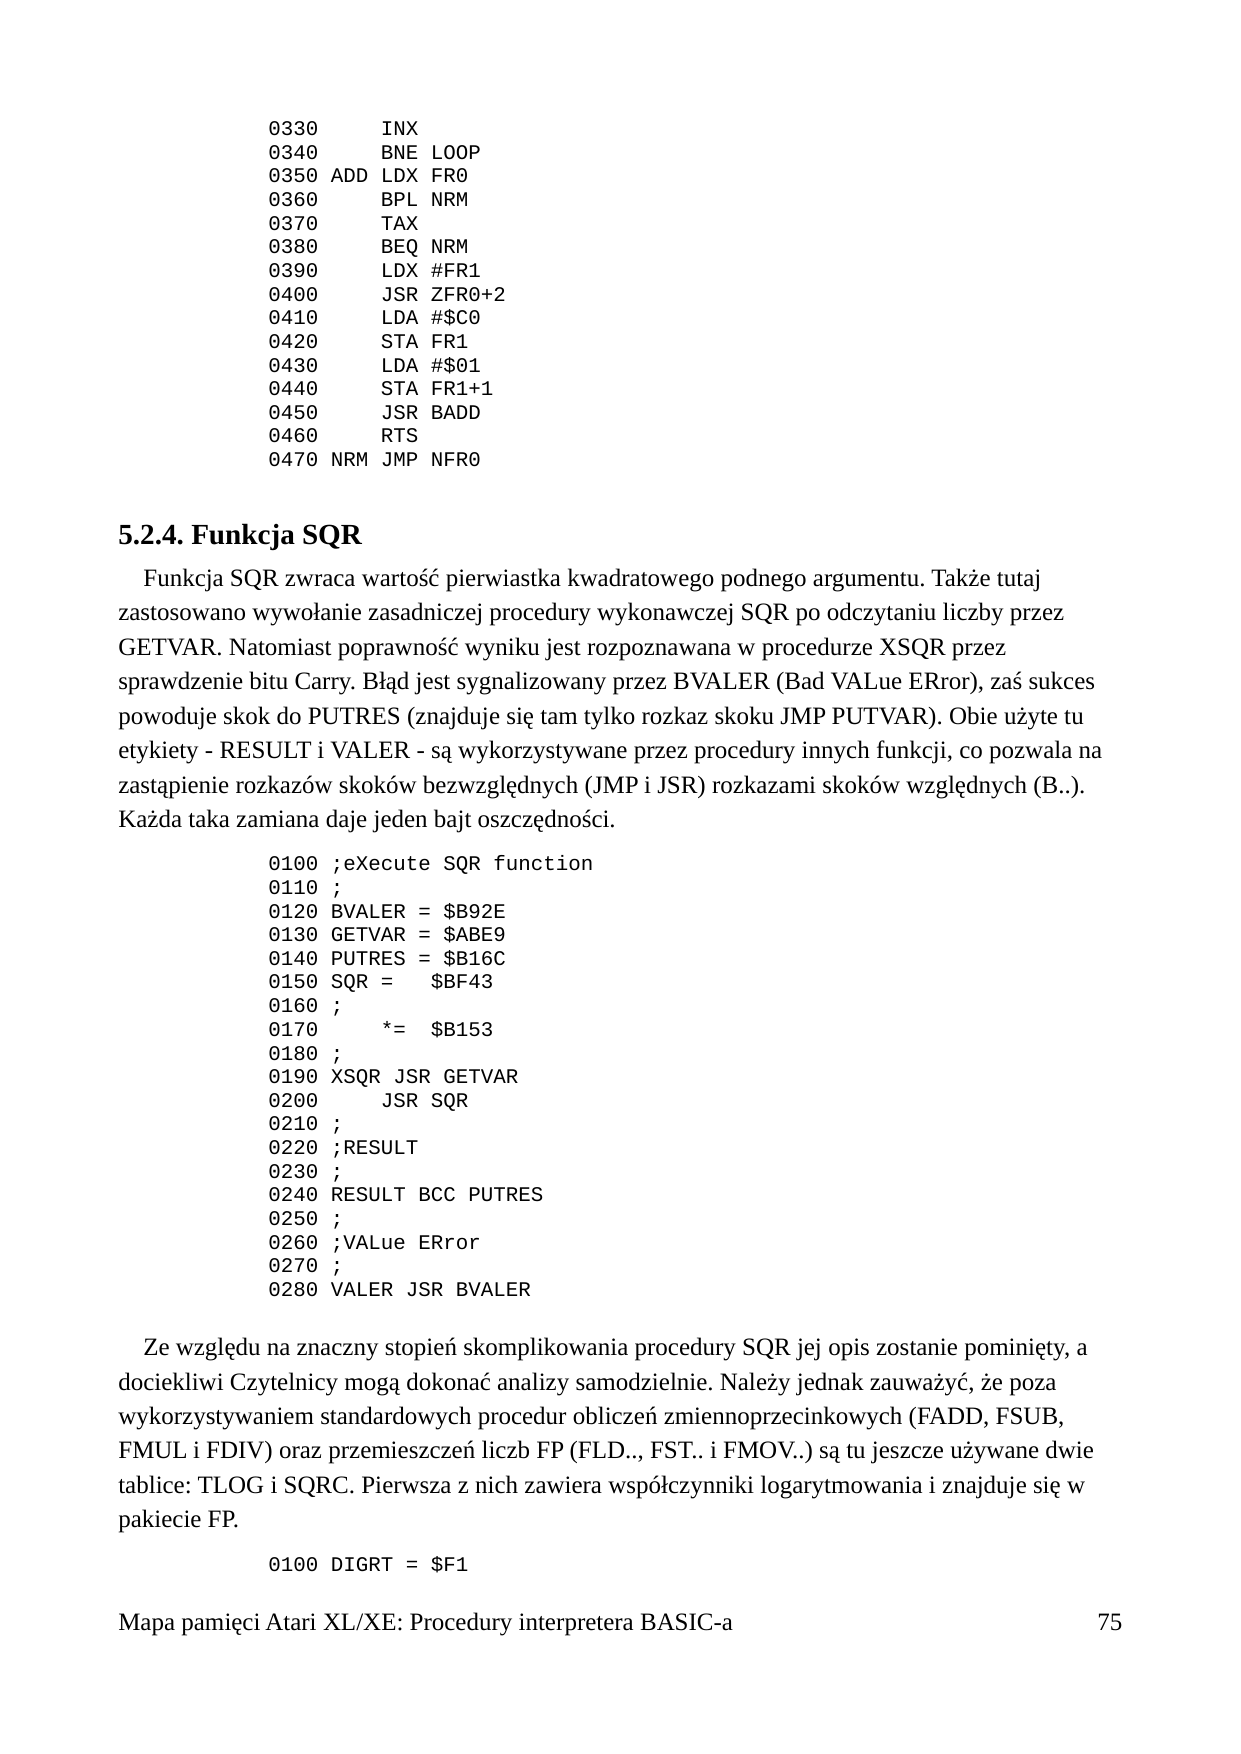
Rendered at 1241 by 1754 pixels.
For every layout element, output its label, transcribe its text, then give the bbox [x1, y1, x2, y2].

text 0180 ; [118, 1042, 1122, 1066]
subtitle 5.2.4. Funkcja SQR [118, 517, 1122, 550]
text 0260 ;VALue ERror [118, 1232, 1122, 1255]
text 0110 ; [118, 877, 1122, 901]
text 0190 XSQR JSR GETVAR [118, 1066, 1122, 1090]
text 0330 INX [118, 118, 1122, 142]
text 0470 NRM JMP NFR0 [118, 449, 1122, 473]
text 0130 GETVAR = $ABE9 [118, 924, 1122, 948]
text 0280 VALER JSR BVALER [118, 1279, 1122, 1303]
text 0450 JSR BADD [118, 402, 1122, 426]
text 0380 BEQ NRM [118, 236, 1122, 260]
text 0250 ; [118, 1208, 1122, 1232]
text 0100 DIGRT = $F1 [118, 1553, 1122, 1577]
text 0100 ;eXecute SQR function [118, 853, 1122, 877]
text 0360 BPL NRM [118, 189, 1122, 213]
text 0120 BVALER = $B92E [118, 901, 1122, 924]
text 0220 ;RESULT [118, 1137, 1122, 1161]
text 0200 JSR SQR [118, 1090, 1122, 1113]
text 0460 RTS [118, 426, 1122, 449]
text 0350 ADD LDX FR0 [118, 165, 1122, 189]
text 0230 ; [118, 1161, 1122, 1184]
text 0240 RESULT BCC PUTRES [118, 1184, 1122, 1208]
text Funkcja SQR zwraca wartość pierwiastka kwadratowego podnego argumentu. Także tutaj zastosowano wywołanie zasadniczej procedury wykonawczej SQR po odczytaniu liczby przez GETVAR. Natomiast poprawność wyniku jest rozpoznawana w procedurze XSQR przez sprawdzenie bitu Carry. Błąd jest sygnalizowany przez BVALER (Bad VALue ERror), zaś sukces powoduje skok do PUTRES (znajduje się tam tylko rozkaz skoku JMP PUTVAR). Obie użyte tu etykiety - RESULT i VALER - są wykorzystywane przez procedury innych funkcji, co pozwala na zastąpienie rozkazów skoków bezwzględnych (JMP i JSR) rozkazami skoków względnych (B..). Każda taka zamiana daje jeden bajt oszczędności. [118, 563, 1122, 833]
text 0160 ; [118, 995, 1122, 1019]
text 0370 TAX [118, 213, 1122, 236]
text 0400 JSR ZFR0+2 [118, 284, 1122, 307]
text 0410 LDA #$C0 [118, 307, 1122, 331]
text 0340 BNE LOOP [118, 142, 1122, 165]
text 0270 ; [118, 1255, 1122, 1279]
text 0440 STA FR1+1 [118, 378, 1122, 402]
text 0150 SQR = $BF43 [118, 972, 1122, 995]
text 0390 LDX #FR1 [118, 260, 1122, 284]
text 0420 STA FR1 [118, 331, 1122, 354]
text 0430 LDA #$01 [118, 354, 1122, 378]
text Ze względu na znaczny stopień skomplikowania procedury SQR jej opis zostanie pominięty, a dociekliwi Czytelnicy mogą dokonać analizy samodzielnie. Należy jednak zauważyć, że poza wykorzystywaniem standardowych procedur obliczeń zmiennoprzecinkowych (FADD, FSUB, FMUL i FDIV) oraz przemieszczeń liczb FP (FLD.., FST.. i FMOV..) są tu jeszcze używane dwie tablice: TLOG i SQRC. Pierwsza z nich zawiera współczynniki logarytmowania i znajduje się w pakiecie FP. [118, 1332, 1122, 1533]
text 0140 PUTRES = $B16C [118, 948, 1122, 972]
text 0170 *= $B153 [118, 1019, 1122, 1042]
text 0210 ; [118, 1113, 1122, 1137]
